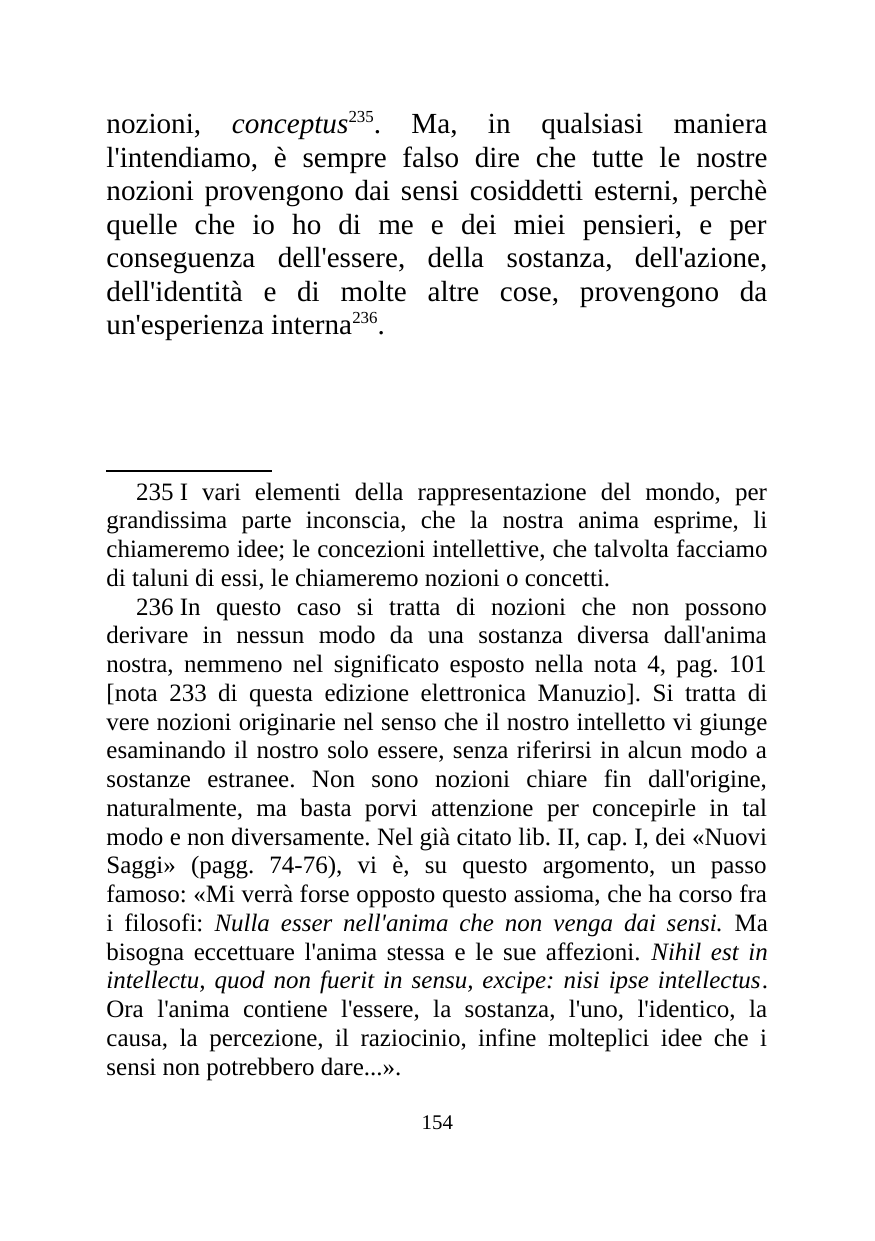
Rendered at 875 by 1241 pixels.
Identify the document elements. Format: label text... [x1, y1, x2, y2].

text nozioni, conceptus. Ma, in qualsiasi maniera l'intendiamo, è sempre falso dire che tutte le nostre nozioni provengono dai sensi cosiddetti esterni, perchè quelle che io ho di me e dei miei pensieri, e per conseguenza dell'essere, della sostanza, dell'azione, dell'identità e di molte altre cose, provengono da un'esperienza interna. [106, 106, 768, 341]
text In questo caso si tratta di nozioni che non possono derivare in nessun modo da una sostanza diversa dall'anima nostra, nemmeno nel significato esposto nella nota 4, pag. 101 [nota 233 di questa edizione elettronica Manuzio]. Si tratta di vere nozioni originarie nel senso che il nostro intelletto vi giunge esaminando il nostro solo essere, senza riferirsi in alcun modo a sostanze estranee. Non sono nozioni chiare fin dall'origine, naturalmente, ma basta porvi attenzione per concepirle in tal modo e non diversamente. Nel già citato lib. II, cap. I, dei «Nuovi Saggi» (pagg. 74-76), vi è, su questo argomento, un passo famoso: «Mi verrà forse opposto questo assioma, che ha corso fra i filosofi: Nulla esser nell'anima che non venga dai sensi. Ma bisogna eccettuare l'anima stessa e le sue affezioni. Nihil est in intellectu, quod non fuerit in sensu, excipe: nisi ipse intellectus. Ora l'anima contiene l'essere, la sostanza, l'uno, l'identico, la causa, la percezione, il raziocinio, infine molteplici idee che i sensi non potrebbero dare...». [106, 592, 768, 1080]
text I vari elementi della rappresentazione del mondo, per grandissima parte inconscia, che la nostra anima esprime, li chiameremo idee; le concezioni intellettive, che talvolta facciamo di taluni di essi, le chiameremo nozioni o concetti. [106, 477, 768, 592]
